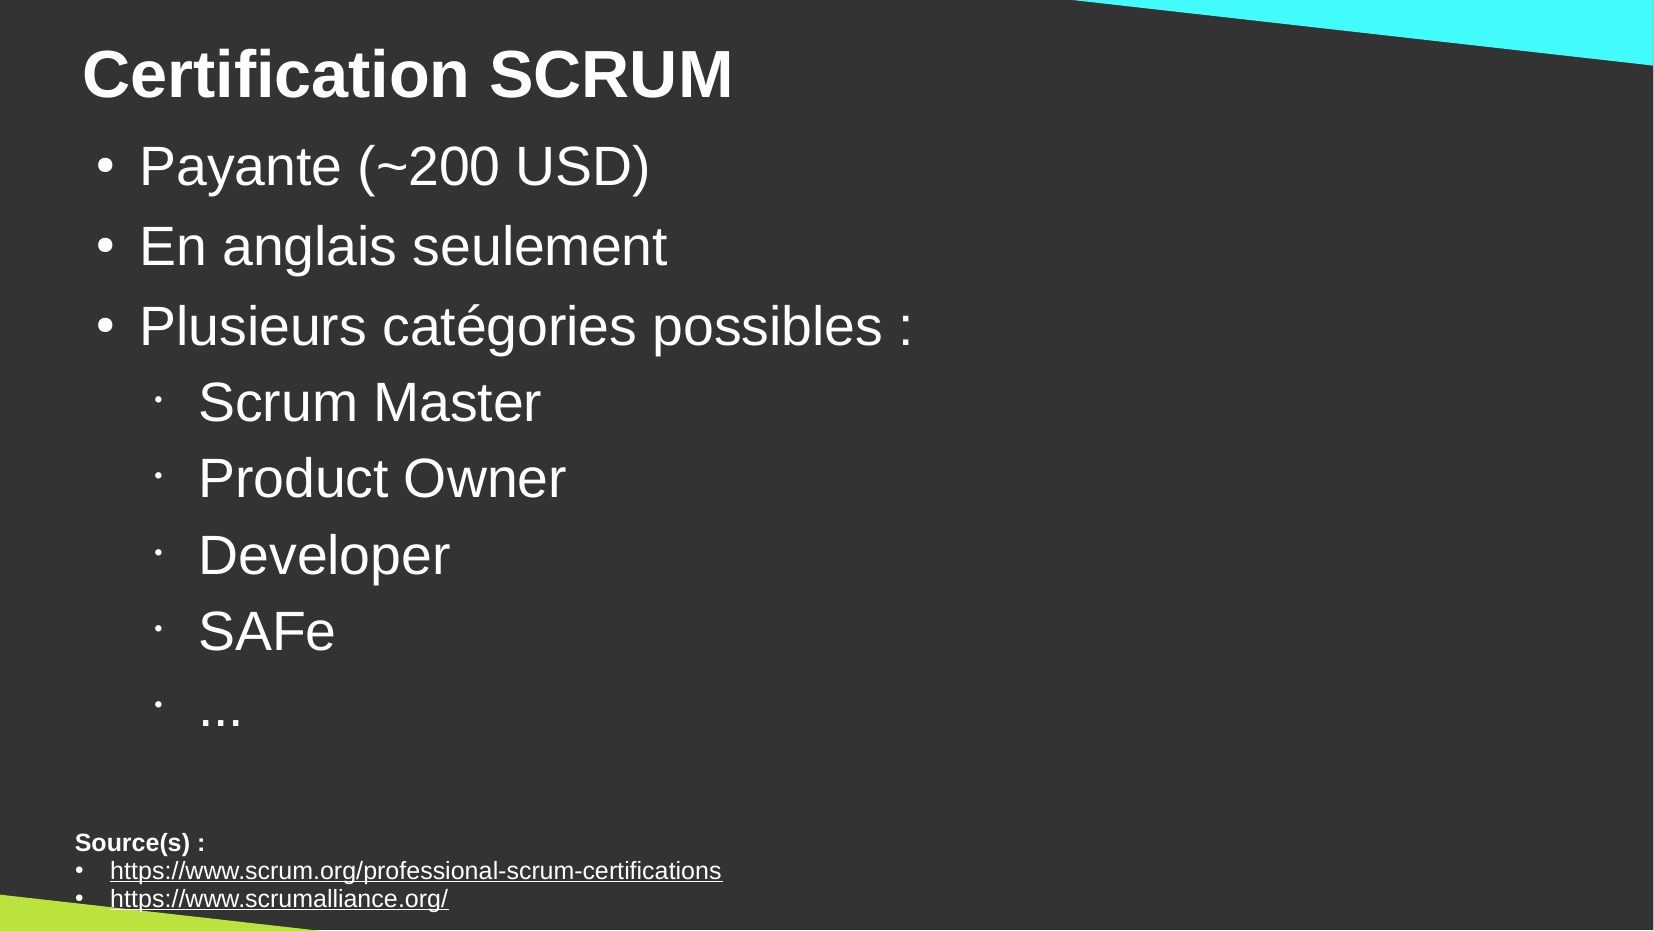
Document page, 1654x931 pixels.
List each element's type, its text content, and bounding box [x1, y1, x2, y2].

text_box [0, 894, 322, 931]
text_box Source(s) : https://www.scrum.org/professional-scrum-certifications https://www.scrumalliance.org/ [60, 821, 1546, 921]
text_box [1072, 0, 1654, 66]
title Certification SCRUM [82, 37, 1571, 122]
list Payante (~200 USD) En anglais seulement Plusieurs catégories possibles : Scrum Master Product Owner Developer SAFe ... [80, 135, 1605, 745]
